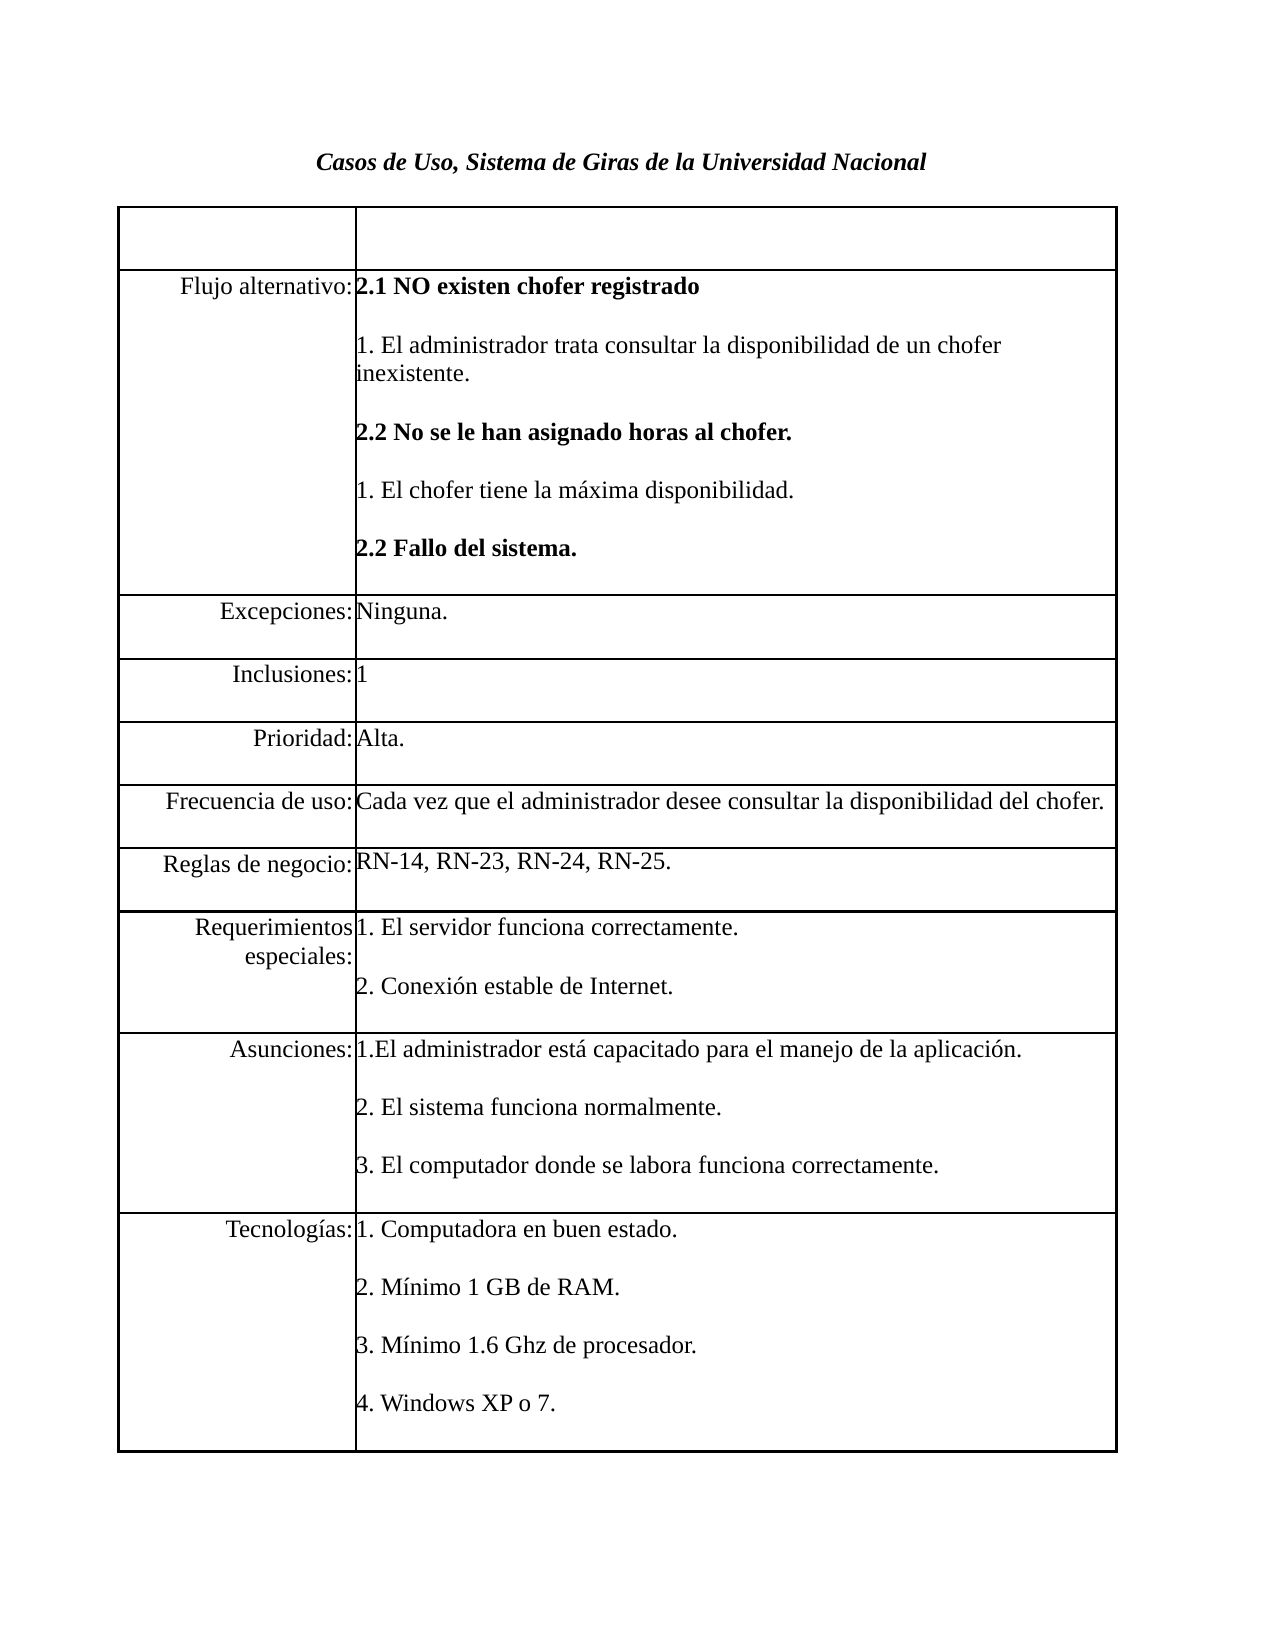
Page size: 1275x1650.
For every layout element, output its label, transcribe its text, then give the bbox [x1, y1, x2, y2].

table_cell Cada vez que el administrador desee consultar la disponibilidad del chofer. [357, 786, 1115, 847]
table_cell Flujo alternativo: [120, 271, 355, 594]
table_cell 2.1 NO existen chofer registrado 1. El administrador trata consultar la disponibilidad de un chofer inexistente. 2.2 No se le han asignado horas al chofer. 1. El chofer tiene la máxima disponibilidad. 2.2 Fallo del sistema. [357, 271, 1115, 594]
table_cell 1.El administrador está capacitado para el manejo de la aplicación. 2. El sistema funciona normalmente. 3. El computador donde se labora funciona correctamente. [357, 1034, 1115, 1212]
table_cell Prioridad: [120, 723, 355, 784]
table_cell Ninguna. [357, 596, 1115, 657]
table_cell Tecnologías: [120, 1214, 355, 1449]
table_cell RN-14, RN-23, RN-24, RN-25. [357, 849, 1115, 910]
table_cell Alta. [357, 723, 1115, 784]
table_cell [120, 208, 355, 269]
table_cell 1. Computadora en buen estado. 2. Mínimo 1 GB de RAM. 3. Mínimo 1.6 Ghz de procesador. 4. Windows XP o 7. [357, 1214, 1115, 1449]
table_cell 1. El servidor funciona correctamente. 2. Conexión estable de Internet. [357, 913, 1115, 1032]
table_cell Excepciones: [120, 596, 355, 657]
table_cell Reglas de negocio: [120, 849, 355, 910]
table_cell Asunciones: [120, 1034, 355, 1212]
table_cell Requerimientos especiales: [120, 913, 355, 1032]
table_cell Inclusiones: [120, 660, 355, 721]
table_cell 1 [357, 660, 1115, 721]
table_cell [357, 208, 1115, 269]
table_cell Frecuencia de uso: [120, 786, 355, 847]
